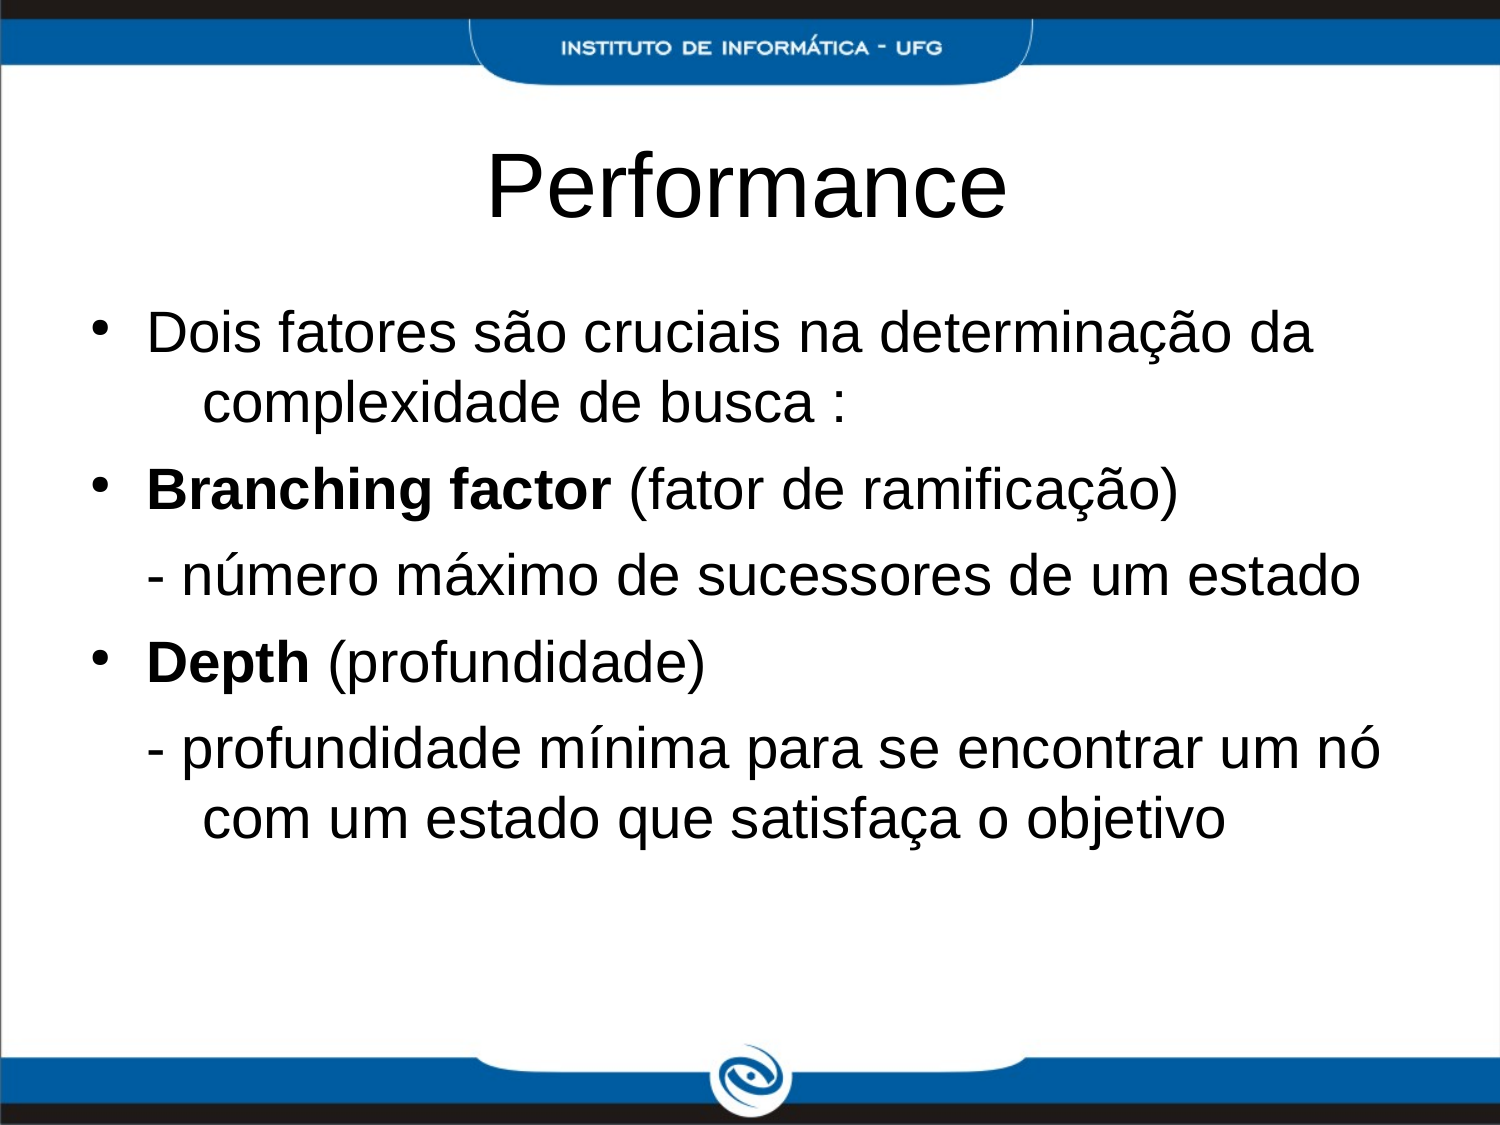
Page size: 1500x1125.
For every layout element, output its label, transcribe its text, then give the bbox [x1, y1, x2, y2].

list Dois fatores são cruciais na determinação da complexidade de busca : Branching factor (fator de ramificação) - número máximo de sucessores de um estado Depth (profundidade) - profundidade mínima para se encontrar um nó com um estado que satisfaça o objetivo [75, 287, 1422, 916]
title Performance [72, 86, 1423, 275]
